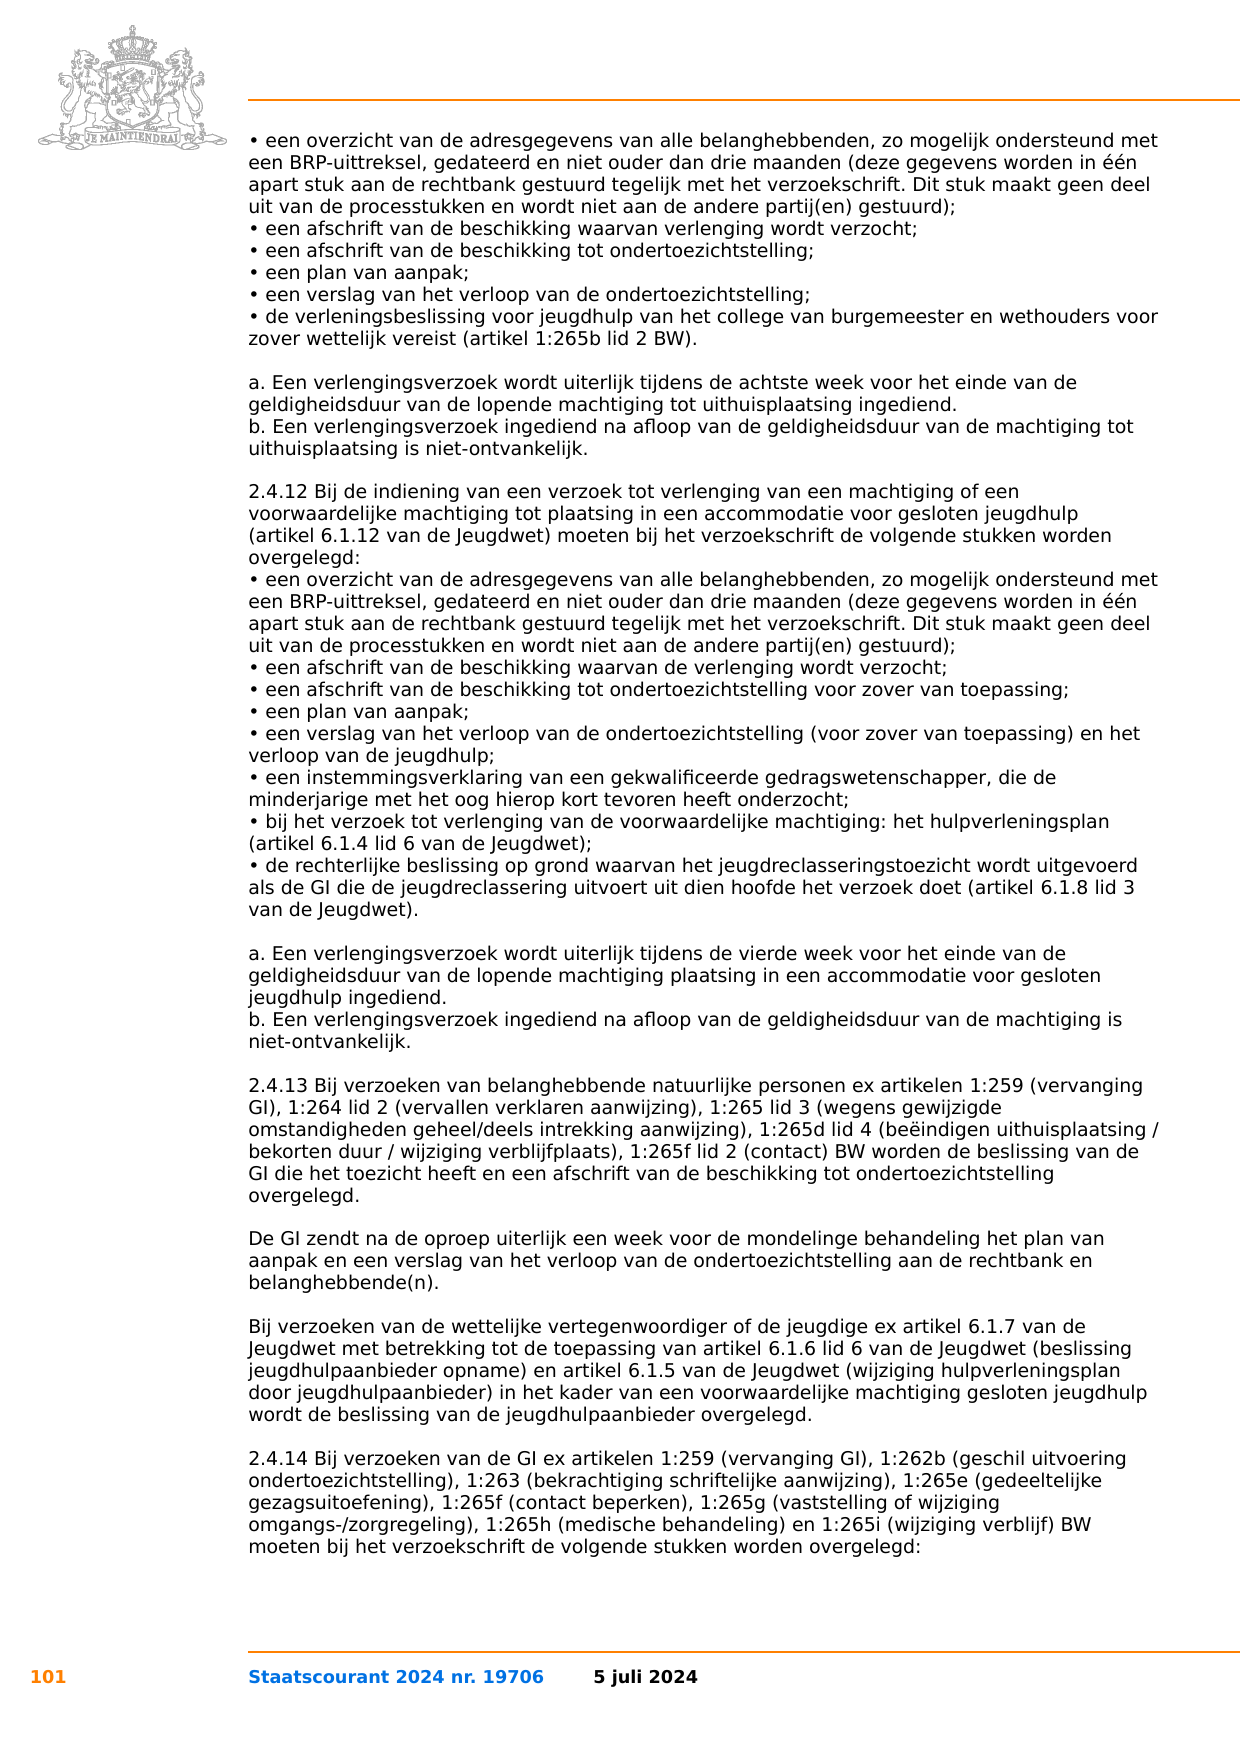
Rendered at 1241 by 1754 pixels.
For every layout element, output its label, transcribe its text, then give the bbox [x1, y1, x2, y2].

text Bij verzoeken van de wettelijke vertegenwoordiger of de jeugdige ex artikel 6.1.7 van de Jeugdwet met betrekking tot de toepassing van artikel 6.1.6 lid 6 van de Jeugdwet (beslissing jeugdhulpaanbieder opname) en artikel 6.1.5 van de Jeugdwet (wijziging hulpverleningsplan door jeugdhulpaanbieder) in het kader van een voorwaardelijke machtiging gesloten jeugdhulp wordt de beslissing van de jeugdhulpaanbieder overgelegd. [248, 1316, 1163, 1426]
text • een instemmingsverklaring van een gekwalificeerde gedragswetenschapper, die de minderjarige met het oog hierop kort tevoren heeft onderzocht; [248, 767, 1163, 811]
text b. Een verlengingsverzoek ingediend na afloop van de geldigheidsduur van de machtiging tot uithuisplaatsing is niet-ontvankelijk. [248, 416, 1163, 459]
picture [38, 25, 227, 150]
text a. Een verlengingsverzoek wordt uiterlijk tijdens de vierde week voor het einde van de geldigheidsduur van de lopende machtiging plaatsing in een accommodatie voor gesloten jeugdhulp ingediend. [248, 943, 1163, 1009]
text • een overzicht van de adresgegevens van alle belanghebbenden, zo mogelijk ondersteund met een BRP-uittreksel, gedateerd en niet ouder dan drie maanden (deze gegevens worden in één apart stuk aan de rechtbank gestuurd tegelijk met het verzoekschrift. Dit stuk maakt geen deel uit van de processtukken en wordt niet aan de andere partij(en) gestuurd); [248, 130, 1163, 218]
text • de rechterlijke beslissing op grond waarvan het jeugdreclasseringstoezicht wordt uitgevoerd als de GI die de jeugdreclassering uitvoert uit dien hoofde het verzoek doet (artikel 6.1.8 lid 3 van de Jeugdwet). [248, 855, 1163, 921]
text • een plan van aanpak; [248, 701, 1163, 723]
text • bij het verzoek tot verlenging van de voorwaardelijke machtiging: het hulpverleningsplan (artikel 6.1.4 lid 6 van de Jeugdwet); [248, 811, 1163, 855]
text • de verleningsbeslissing voor jeugdhulp van het college van burgemeester en wethouders voor zover wettelijk vereist (artikel 1:265b lid 2 BW). [248, 306, 1163, 350]
text • een afschrift van de beschikking tot ondertoezichtstelling voor zover van toepassing; [248, 679, 1163, 701]
text a. Een verlengingsverzoek wordt uiterlijk tijdens de achtste week voor het einde van de geldigheidsduur van de lopende machtiging tot uithuisplaatsing ingediend. [248, 372, 1163, 416]
text • een afschrift van de beschikking waarvan verlenging wordt verzocht; [248, 218, 1163, 240]
text De GI zendt na de oproep uiterlijk een week voor de mondelinge behandeling het plan van aanpak en een verslag van het verloop van de ondertoezichtstelling aan de rechtbank en belanghebbende(n). [248, 1228, 1163, 1294]
text • een afschrift van de beschikking waarvan de verlenging wordt verzocht; [248, 657, 1163, 679]
text • een verslag van het verloop van de ondertoezichtstelling; [248, 284, 1163, 306]
text • een overzicht van de adresgegevens van alle belanghebbenden, zo mogelijk ondersteund met een BRP-uittreksel, gedateerd en niet ouder dan drie maanden (deze gegevens worden in één apart stuk aan de rechtbank gestuurd tegelijk met het verzoekschrift. Dit stuk maakt geen deel uit van de processtukken en wordt niet aan de andere partij(en) gestuurd); [248, 569, 1163, 657]
text 2.4.13 Bij verzoeken van belanghebbende natuurlijke personen ex artikelen 1:259 (vervanging GI), 1:264 lid 2 (vervallen verklaren aanwijzing), 1:265 lid 3 (wegens gewijzigde omstandigheden geheel/deels intrekking aanwijzing), 1:265d lid 4 (beëindigen uithuisplaatsing / bekorten duur / wijziging verblijfplaats), 1:265f lid 2 (contact) BW worden de beslissing van de GI die het toezicht heeft en een afschrift van de beschikking tot ondertoezichtstelling overgelegd. [248, 1074, 1163, 1206]
text 2.4.14 Bij verzoeken van de GI ex artikelen 1:259 (vervanging GI), 1:262b (geschil uitvoering ondertoezichtstelling), 1:263 (bekrachtiging schriftelijke aanwijzing), 1:265e (gedeeltelijke gezagsuitoefening), 1:265f (contact beperken), 1:265g (vaststelling of wijziging omgangs-/zorgregeling), 1:265h (medische behandeling) en 1:265i (wijziging verblijf) BW moeten bij het verzoekschrift de volgende stukken worden overgelegd: [248, 1448, 1163, 1558]
text • een plan van aanpak; [248, 262, 1163, 284]
text 2.4.12 Bij de indiening van een verzoek tot verlenging van een machtiging of een voorwaardelijke machtiging tot plaatsing in een accommodatie voor gesloten jeugdhulp (artikel 6.1.12 van de Jeugdwet) moeten bij het verzoekschrift de volgende stukken worden overgelegd: [248, 481, 1163, 569]
text b. Een verlengingsverzoek ingediend na afloop van de geldigheidsduur van de machtiging is niet-ontvankelijk. [248, 1009, 1163, 1053]
text • een verslag van het verloop van de ondertoezichtstelling (voor zover van toepassing) en het verloop van de jeugdhulp; [248, 723, 1163, 767]
text • een afschrift van de beschikking tot ondertoezichtstelling; [248, 240, 1163, 262]
